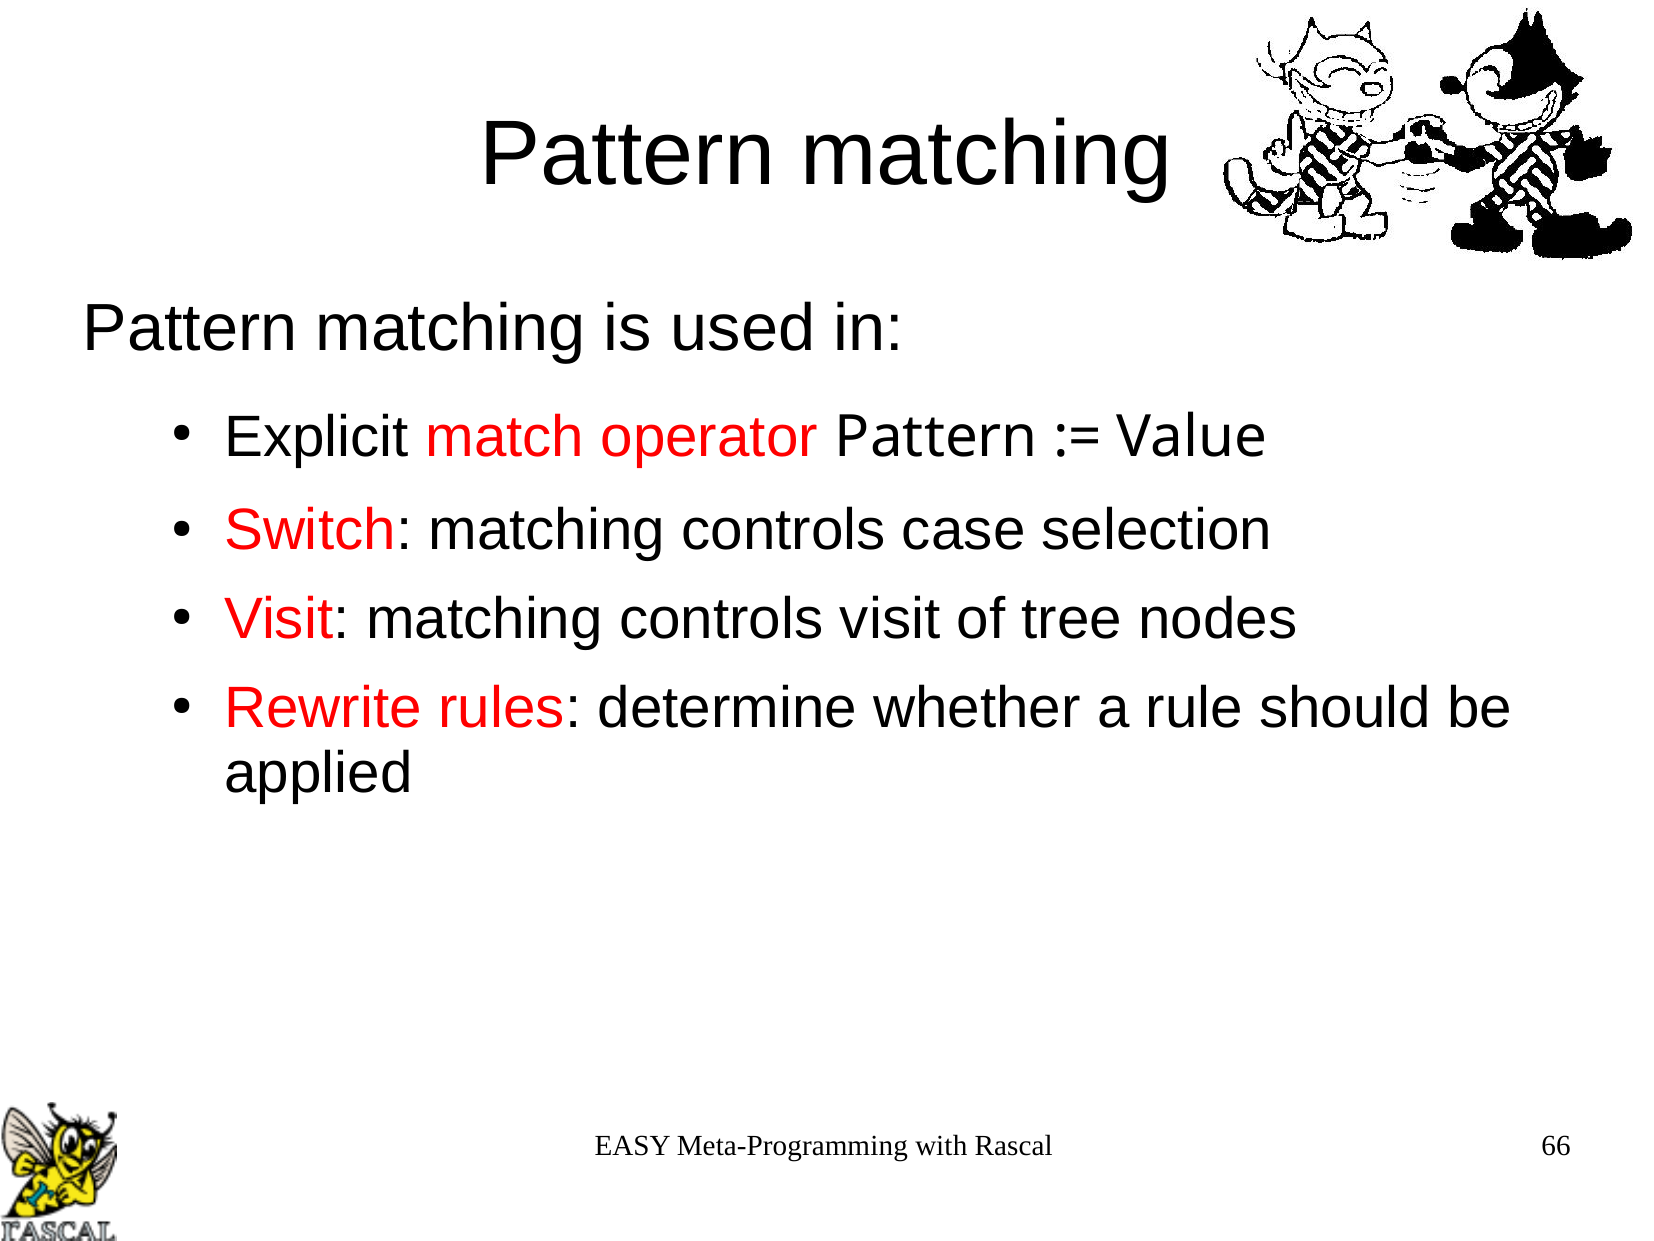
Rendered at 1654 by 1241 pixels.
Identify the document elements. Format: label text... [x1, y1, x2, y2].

picture [0, 1102, 117, 1241]
picture [1214, 7, 1642, 271]
title Pattern matching [82, 49, 1214, 257]
list Pattern matching is used in: Explicit match operator Pattern := Value Switch: matching controls case selection Visit: matching controls visit of tree nodes Rewrite rules: determine whether a rule should be applied [82, 290, 1571, 1109]
